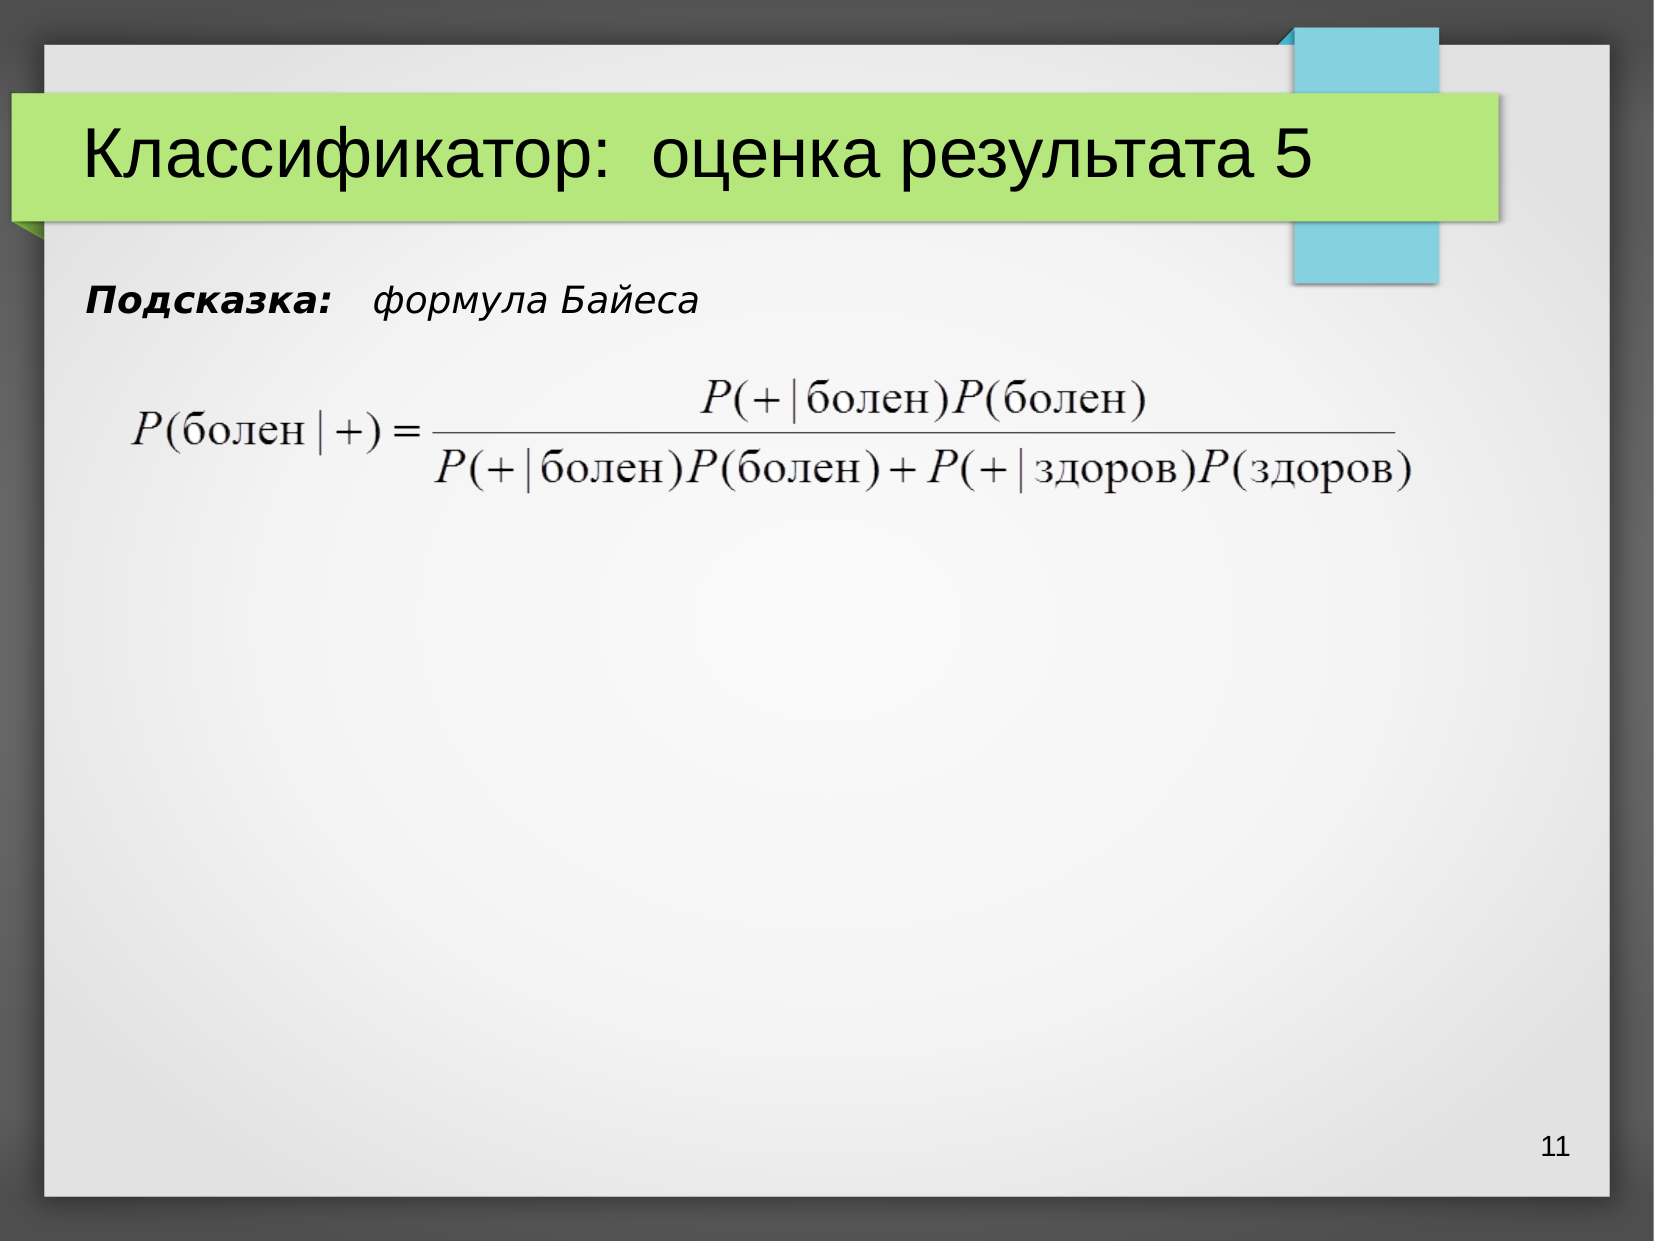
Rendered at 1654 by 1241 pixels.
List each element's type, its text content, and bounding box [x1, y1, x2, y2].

title Классификатор: оценка результата 5 [82, 49, 1571, 257]
text_box Подсказка: формула Байеса [70, 271, 1371, 426]
picture [0, 0, 1654, 1241]
